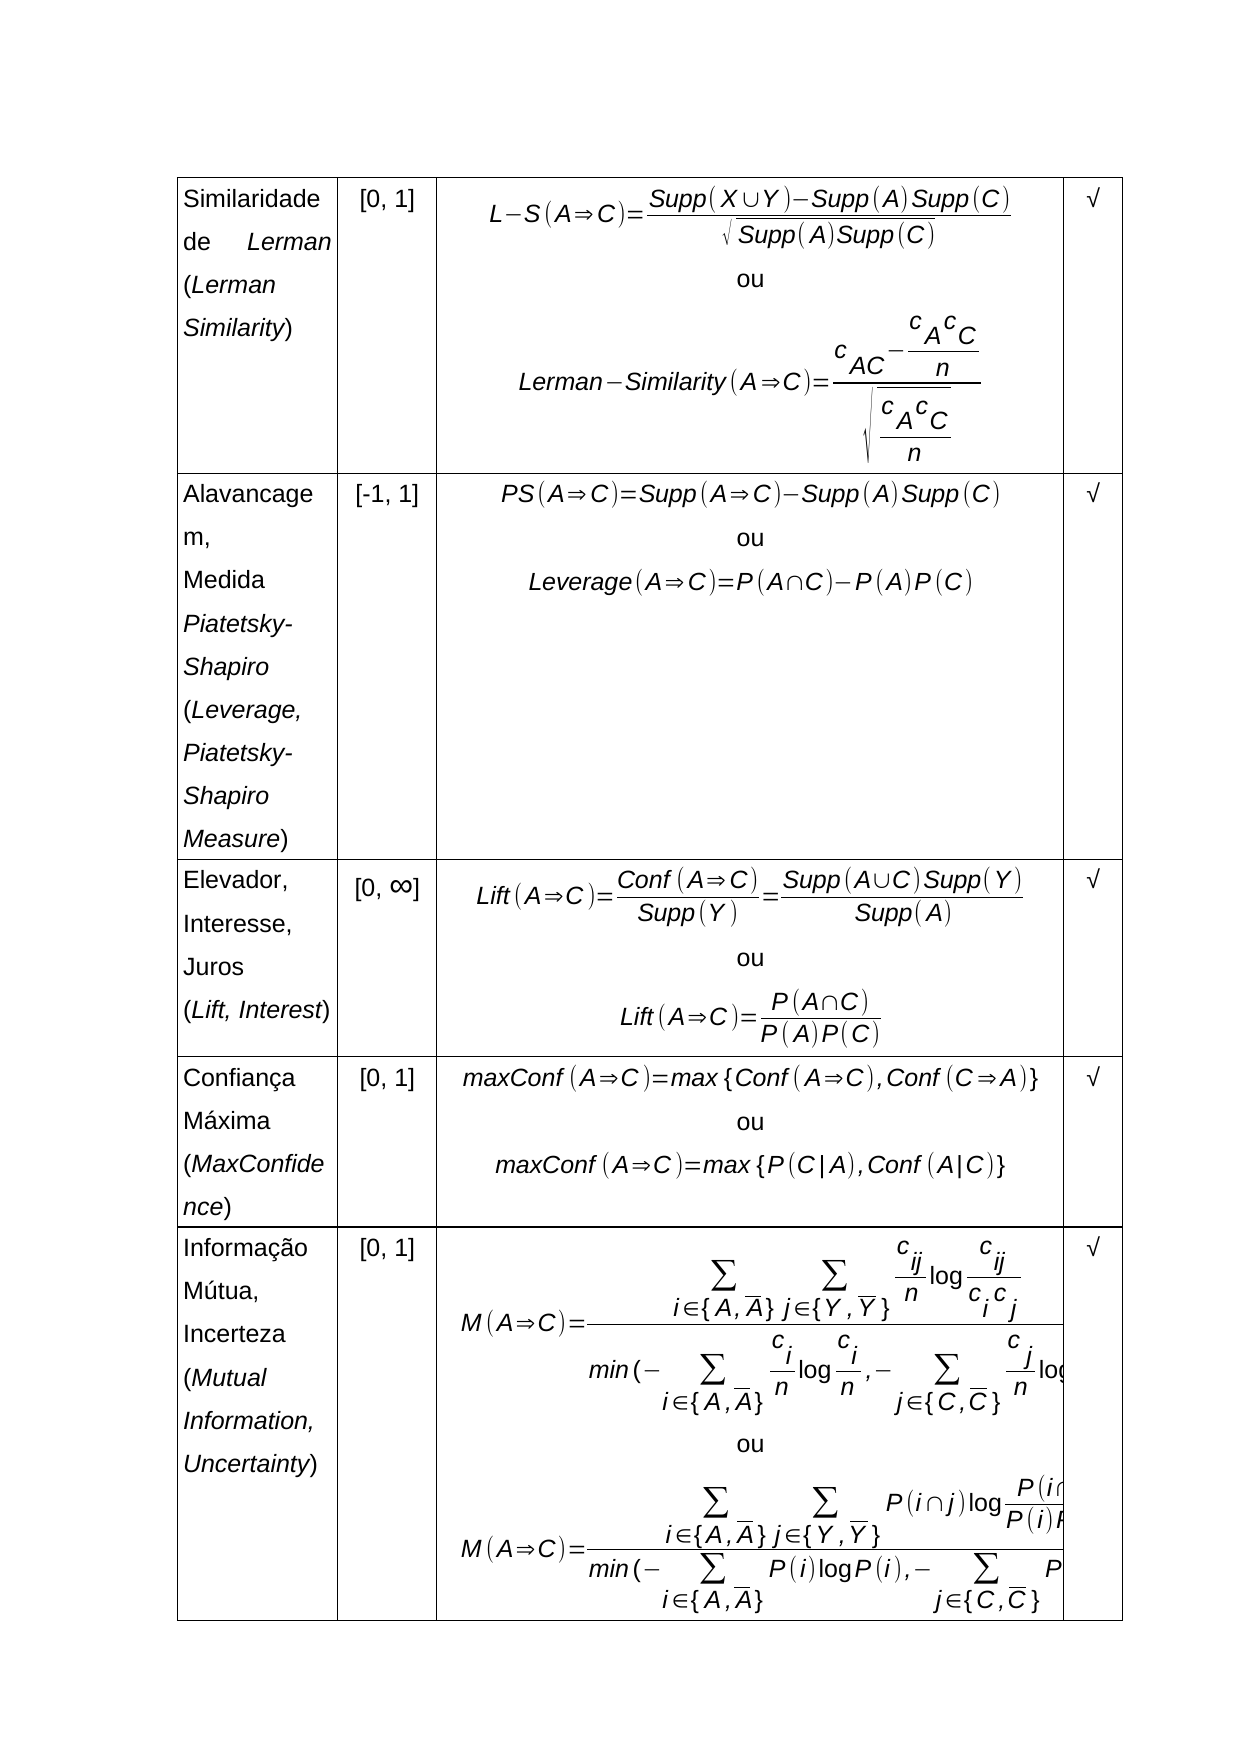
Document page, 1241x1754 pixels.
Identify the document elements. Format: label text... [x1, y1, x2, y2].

table_cell [0, ∞] [338, 860, 436, 1056]
table_cell √ [1064, 1057, 1122, 1226]
table_cell Elevador, Interesse, Juros (Lift, Interest) [178, 860, 337, 1056]
table_cell [0, 1] [338, 1057, 436, 1226]
table_cell Alavancagem, Medida Piatetsky-Shapiro (Leverage, Piatetsky-Shapiro Measure) [178, 474, 337, 859]
table_cell √ [1064, 860, 1122, 1056]
table_cell [0, 1] [338, 178, 436, 472]
table_cell [0, 1] [338, 1228, 436, 1620]
table_cell ou [437, 860, 1063, 1056]
table_cell [-1, 1] [338, 474, 436, 859]
table_cell ou [437, 178, 1063, 472]
table_cell √ [1064, 474, 1122, 859]
table_cell Similaridade de Lerman (Lerman Similarity) [178, 178, 337, 472]
table_cell ou [437, 474, 1063, 859]
table_cell ou [437, 1228, 1063, 1620]
table_cell Informação Mútua, Incerteza (Mutual Information, Uncertainty) [178, 1228, 337, 1620]
table_cell √ [1064, 178, 1122, 472]
table_cell Confiança Máxima (MaxConfidence) [178, 1057, 337, 1226]
table_cell √ [1064, 1228, 1122, 1620]
table_cell ou [437, 1057, 1063, 1226]
